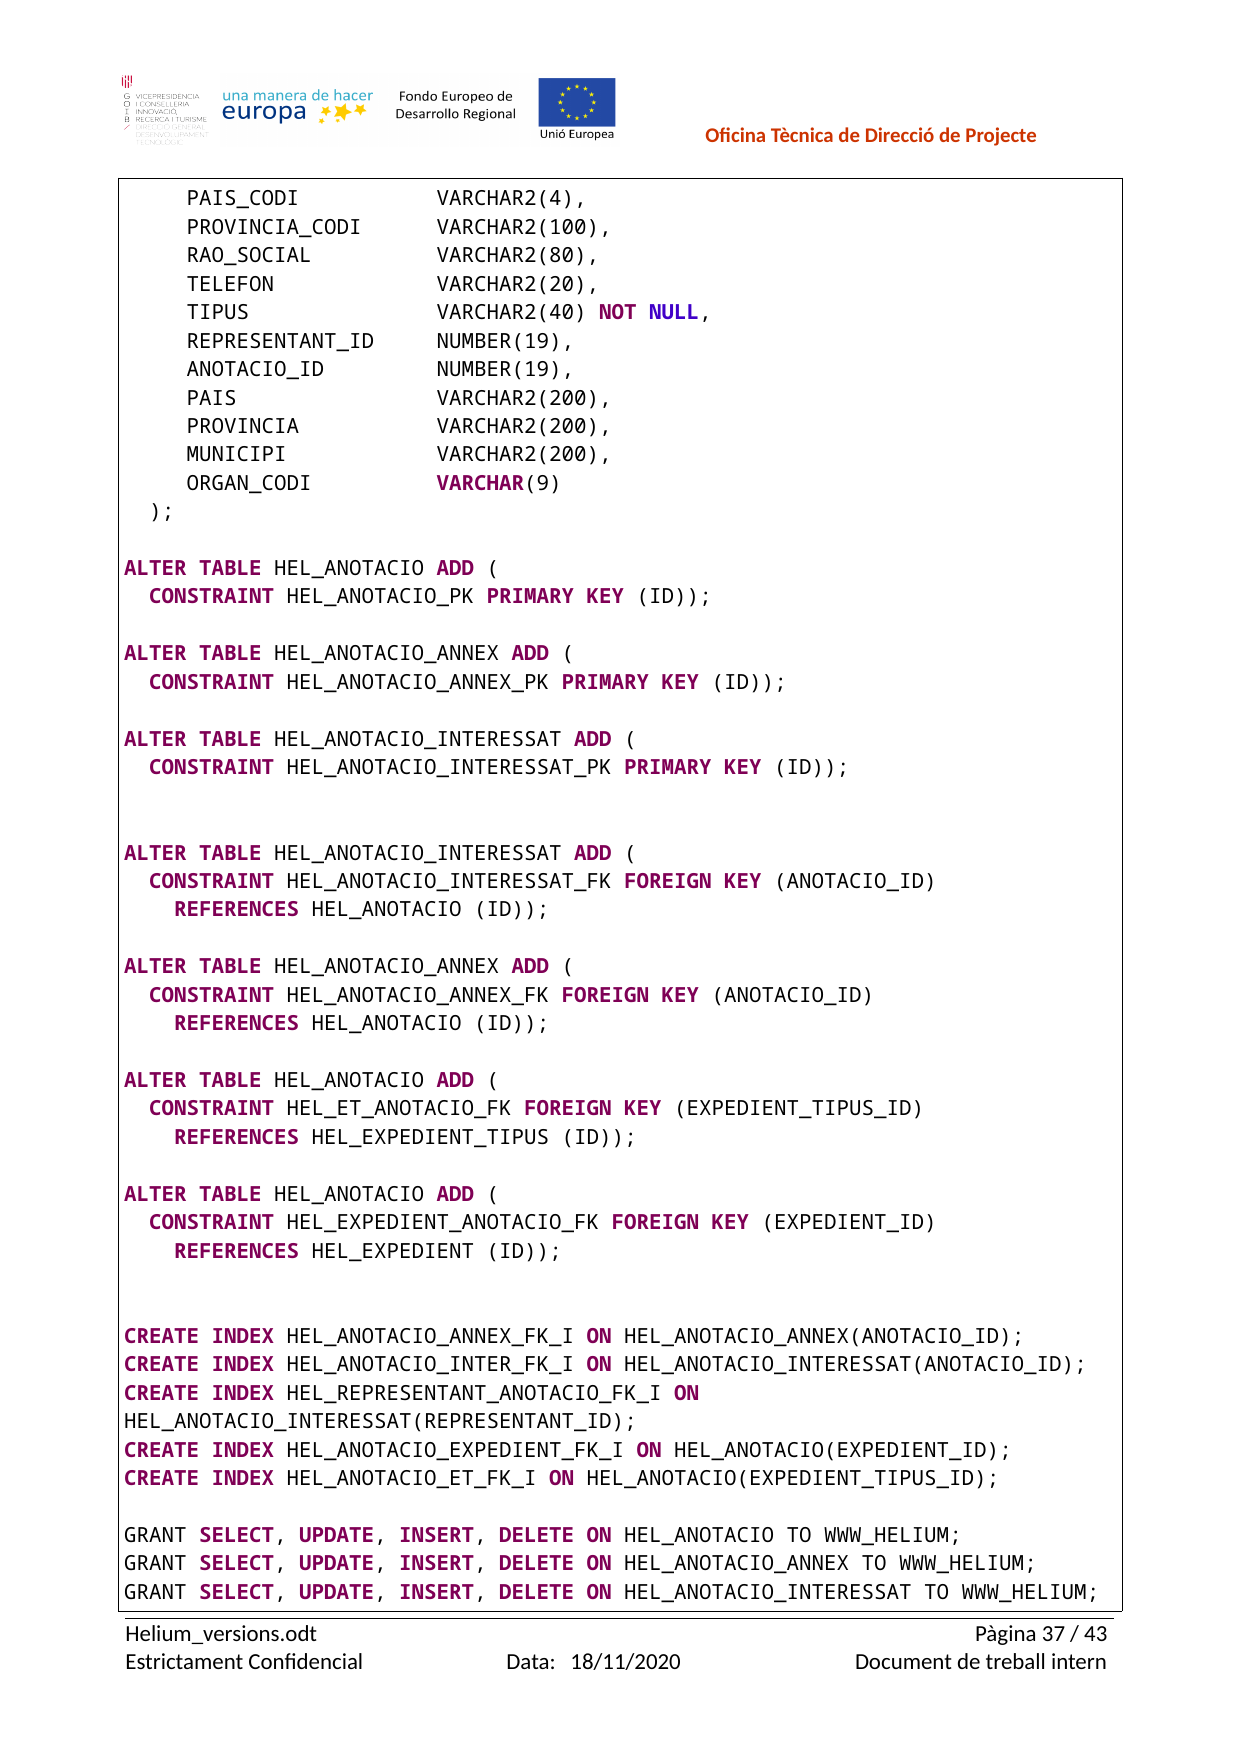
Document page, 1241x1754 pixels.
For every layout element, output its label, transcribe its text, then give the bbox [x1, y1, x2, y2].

picture [118, 73, 213, 147]
picture [219, 73, 621, 147]
table_header PAIS_CODI VARCHAR2(4), PROVINCIA_CODI VARCHAR2(100), RAO_SOCIAL VARCHAR2(80), TELEFON VARCHAR2(20), TIPUS VARCHAR2(40) NOT NULL, REPRESENTANT_ID NUMBER(19), ANOTACIO_ID NUMBER(19), PAIS VARCHAR2(200), PROVINCIA VARCHAR2(200), MUNICIPI VARCHAR2(200), ORGAN_CODI VARCHAR(9) ); ALTER TABLE HEL_ANOTACIO ADD ( CONSTRAINT HEL_ANOTACIO_PK PRIMARY KEY (ID)); ALTER TABLE HEL_ANOTACIO_ANNEX ADD ( CONSTRAINT HEL_ANOTACIO_ANNEX_PK PRIMARY KEY (ID)); ALTER TABLE HEL_ANOTACIO_INTERESSAT ADD ( CONSTRAINT HEL_ANOTACIO_INTERESSAT_PK PRIMARY KEY (ID)); ALTER TABLE HEL_ANOTACIO_INTERESSAT ADD ( CONSTRAINT HEL_ANOTACIO_INTERESSAT_FK FOREIGN KEY (ANOTACIO_ID) REFERENCES HEL_ANOTACIO (ID)); ALTER TABLE HEL_ANOTACIO_ANNEX ADD ( CONSTRAINT HEL_ANOTACIO_ANNEX_FK FOREIGN KEY (ANOTACIO_ID) REFERENCES HEL_ANOTACIO (ID)); ALTER TABLE HEL_ANOTACIO ADD ( CONSTRAINT HEL_ET_ANOTACIO_FK FOREIGN KEY (EXPEDIENT_TIPUS_ID) REFERENCES HEL_EXPEDIENT_TIPUS (ID)); ALTER TABLE HEL_ANOTACIO ADD ( CONSTRAINT HEL_EXPEDIENT_ANOTACIO_FK FOREIGN KEY (EXPEDIENT_ID) REFERENCES HEL_EXPEDIENT (ID)); CREATE INDEX HEL_ANOTACIO_ANNEX_FK_I ON HEL_ANOTACIO_ANNEX(ANOTACIO_ID); CREATE INDEX HEL_ANOTACIO_INTER_FK_I ON HEL_ANOTACIO_INTERESSAT(ANOTACIO_ID); CREATE INDEX HEL_REPRESENTANT_ANOTACIO_FK_I ON HEL_ANOTACIO_INTERESSAT(REPRESENTANT_ID); CREATE INDEX HEL_ANOTACIO_EXPEDIENT_FK_I ON HEL_ANOTACIO(EXPEDIENT_ID); CREATE INDEX HEL_ANOTACIO_ET_FK_I ON HEL_ANOTACIO(EXPEDIENT_TIPUS_ID); GRANT SELECT, UPDATE, INSERT, DELETE ON HEL_ANOTACIO TO WWW_HELIUM; GRANT SELECT, UPDATE, INSERT, DELETE ON HEL_ANOTACIO_ANNEX TO WWW_HELIUM; GRANT SELECT, UPDATE, INSERT, DELETE ON HEL_ANOTACIO_INTERESSAT TO WWW_HELIUM; [119, 179, 1122, 1611]
